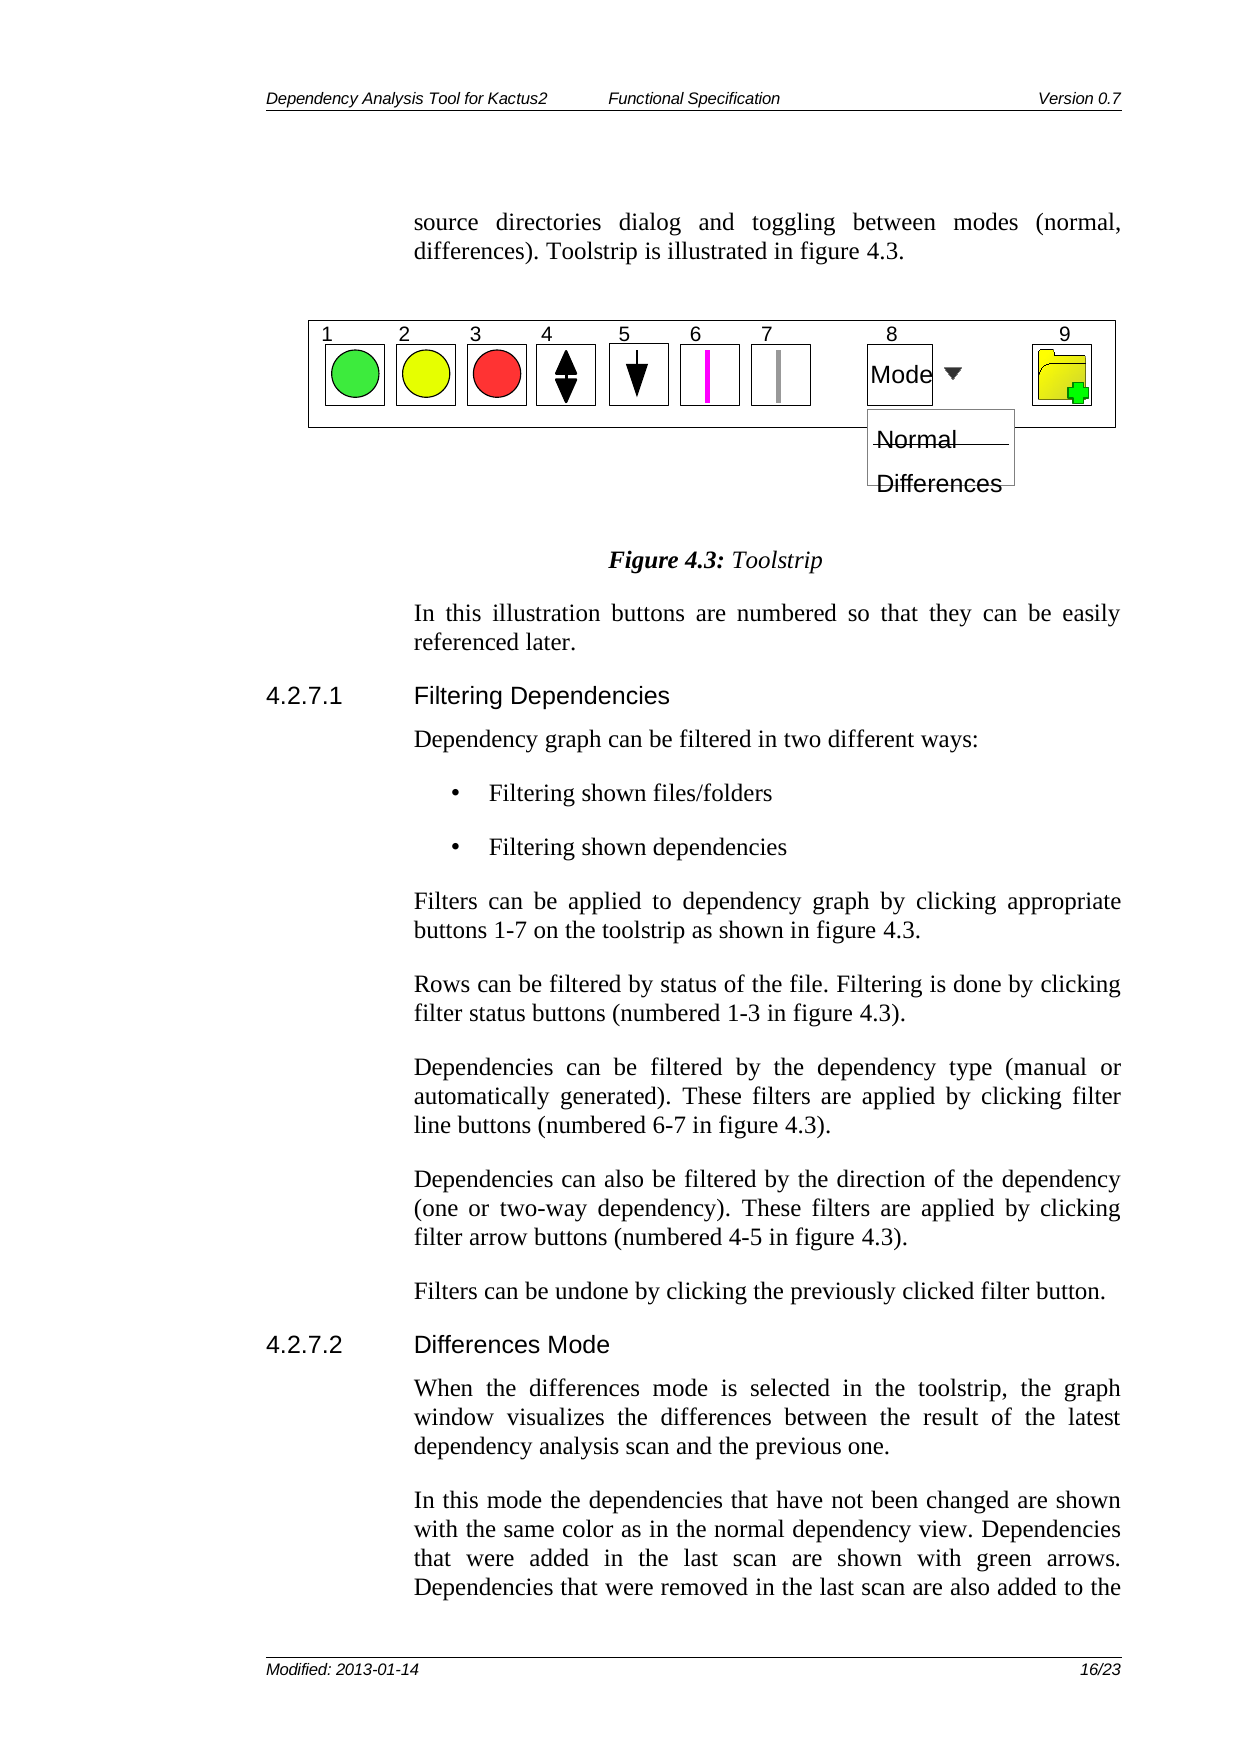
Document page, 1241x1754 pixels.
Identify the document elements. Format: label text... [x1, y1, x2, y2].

text source directories dialog and toggling between modes (normal, differences). Toolstrip is illustrated in figure 4.3. [413, 207, 1122, 265]
text Dependencies can also be filtered by the direction of the dependency (one or two-way dependency). These filters are applied by clicking filter arrow buttons (numbered 4-5 in figure 4.3). [413, 1164, 1122, 1251]
picture [1038, 349, 1086, 400]
text [288, 290, 1145, 327]
text When the differences mode is selected in the toolstrip, the graph window visualizes the differences between the result of the latest dependency analysis scan and the previous one. [413, 1373, 1122, 1460]
text Rows can be filtered by status of the file. Filtering is done by clicking filter status buttons (numbered 1-3 in figure 4.3). [413, 969, 1122, 1027]
list Filtering shown files/folders [451, 778, 1122, 807]
text Dependencies can be filtered by the dependency type (manual or automatically generated). These filters are applied by clicking filter line buttons (numbered 6-7 in figure 4.3). [413, 1052, 1122, 1139]
text Dependency graph can be filtered in two different ways: [413, 724, 1122, 753]
text Figure 4.3: Toolstrip [288, 327, 1145, 574]
list Filtering shown dependencies [451, 832, 1122, 861]
text In this illustration buttons are numbered so that they can be easily referenced later. [288, 574, 1145, 656]
text Filters can be applied to dependency graph by clicking appropriate buttons 1-7 on the toolstrip as shown in figure 4.3. [413, 886, 1122, 944]
text In this mode the dependencies that have not been changed are shown with the same color as in the normal dependency view. Dependencies that were added in the last scan are shown with green arrows. Dependencies that were removed in the last scan are also added to the [413, 1485, 1122, 1601]
text Filters can be undone by clicking the previously clicked filter button. [413, 1276, 1122, 1305]
subtitle Differences Mode [266, 1329, 1122, 1358]
subtitle Filtering Dependencies [266, 681, 1122, 710]
